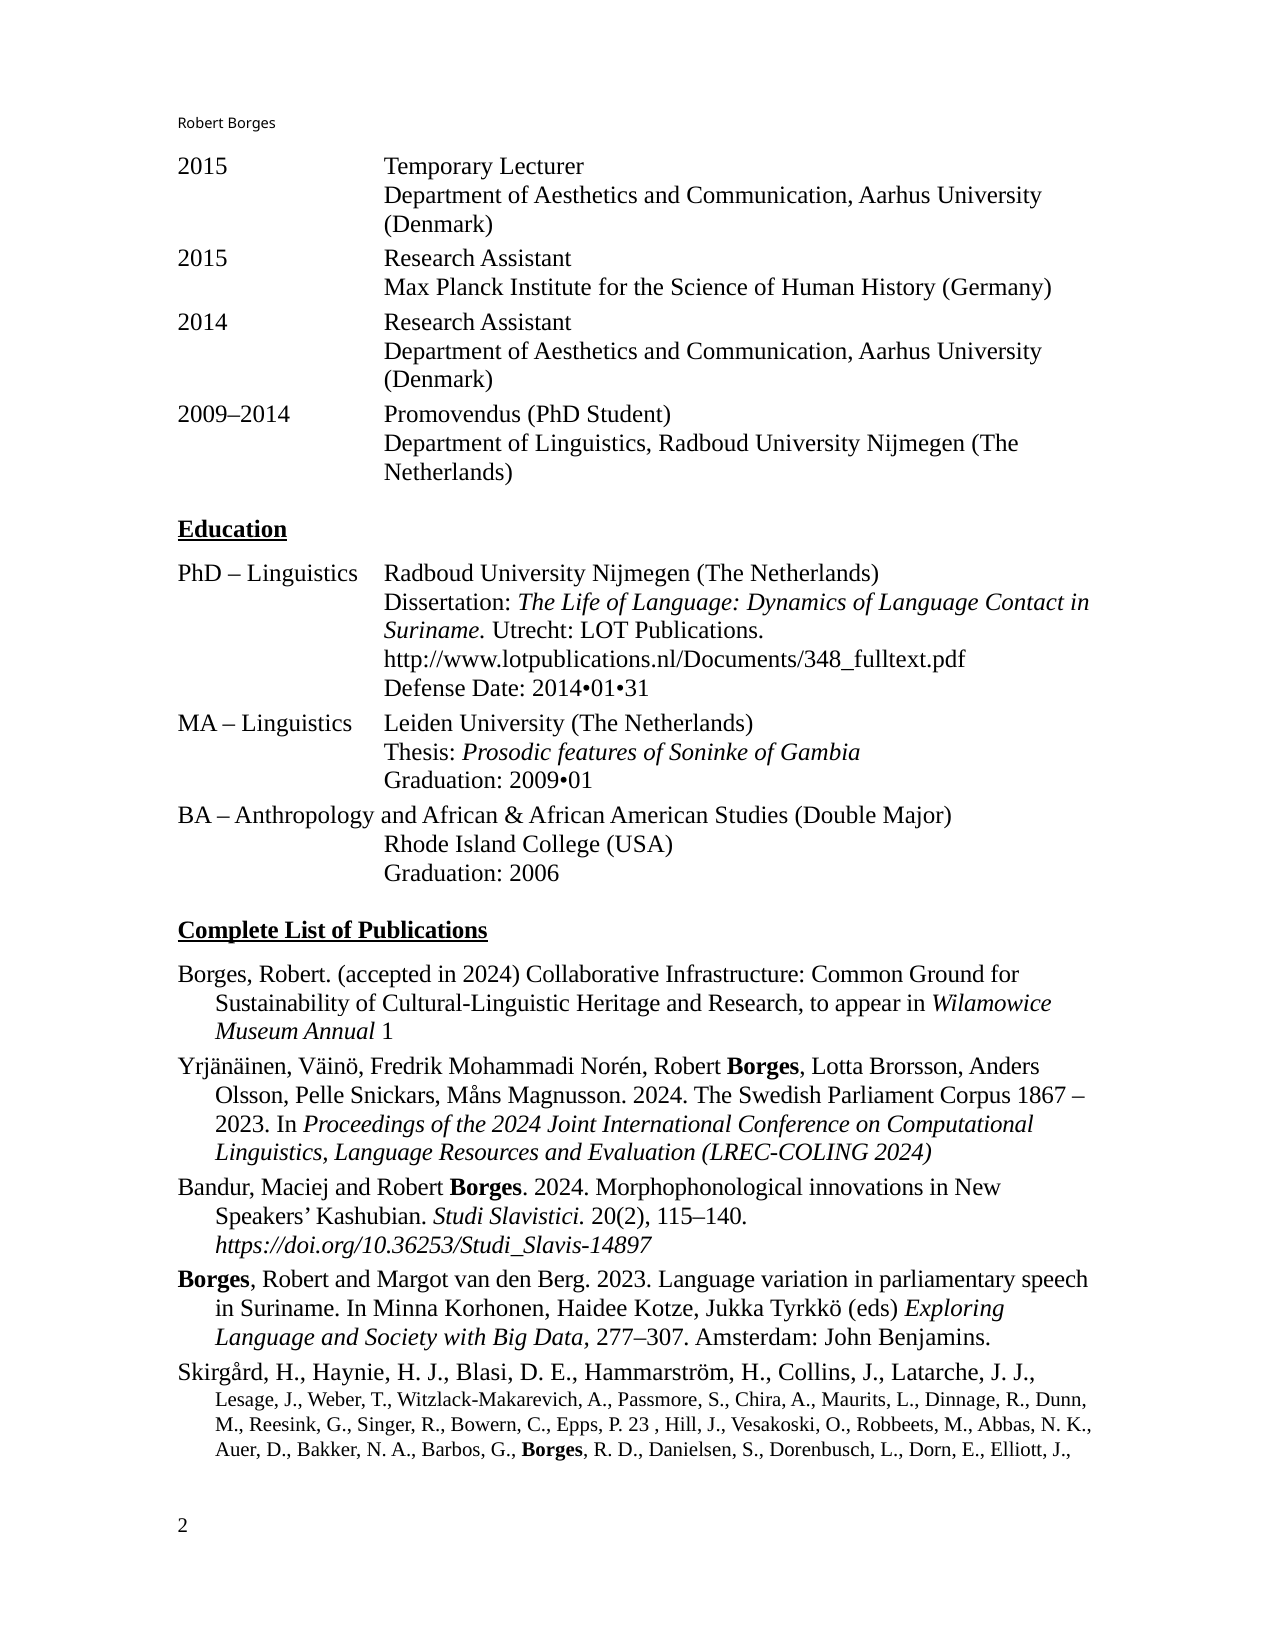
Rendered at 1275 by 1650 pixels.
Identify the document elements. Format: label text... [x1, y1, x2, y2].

text http://www.lotpublications.nl/Documents/348_fulltext.pdf [177, 644, 1098, 673]
text PhD – Linguistics Radboud University Nijmegen (The Netherlands) [177, 558, 1098, 587]
text Dissertation: The Life of Language: Dynamics of Language Contact in Suriname. Utrecht: LOT Publications. [177, 587, 1098, 644]
text Rhode Island College (USA) [177, 829, 1098, 858]
text 2014 Research Assistant [177, 307, 1098, 336]
text Education [177, 514, 1098, 543]
text Graduation: 2006 [177, 858, 1098, 886]
text Thesis: Prosodic features of Soninke of Gambia [177, 737, 1098, 765]
text BA – Anthropology and African & African American Studies (Double Major) [177, 800, 1098, 829]
text Department of Aesthetics and Communication, Aarhus University (Denmark) [177, 180, 1098, 237]
text 2015 Temporary Lecturer [177, 151, 1098, 180]
text Department of Aesthetics and Communication, Aarhus University (Denmark) [177, 336, 1098, 393]
text Max Planck Institute for the Science of Human History (Germany) [177, 272, 1098, 301]
text Skirgård, H., Haynie, H. J., Blasi, D. E., Hammarström, H., Collins, J., Latarche, J. J., Lesage, J., Weber, T., Witzlack-Makarevich, A., Passmore, S., Chira, A., Maurits, L., Dinnage, R., Dunn, M., Reesink, G., Singer, R., Bowern, C., Epps, P. 23 , Hill, J., Vesakoski, O., Robbeets, M., Abbas, N. K., Auer, D., Bakker, N. A., Barbos, G., Borges, R. D., Danielsen, S., Dorenbusch, L., Dorn, E., Elliott, J., [177, 1357, 1098, 1461]
text Borges, Robert and Margot van den Berg. 2023. Language variation in parliamentary speech in Suriname. In Minna Korhonen, Haidee Kotze, Jukka Tyrkkö (eds) Exploring Language and Society with Big Data, 277–307. Amsterdam: John Benjamins. [177, 1264, 1098, 1351]
text 2009–2014 Promovendus (PhD Student) [177, 399, 1098, 428]
text Yrjänäinen, Väinö, Fredrik Mohammadi Norén, Robert Borges, Lotta Brorsson, Anders Olsson, Pelle Snickars, Måns Magnusson. 2024. The Swedish Parliament Corpus 1867 – 2023. In Proceedings of the 2024 Joint International Conference on Computational Linguistics, Language Resources and Evaluation (LREC-COLING 2024) [177, 1051, 1098, 1166]
text 2015 Research Assistant [177, 243, 1098, 272]
text Defense Date: 2014•01•31 [177, 673, 1098, 702]
text Complete List of Publications [177, 915, 1098, 944]
text Graduation: 2009•01 [177, 765, 1098, 794]
text MA – Linguistics Leiden University (The Netherlands) [177, 708, 1098, 737]
text Bandur, Maciej and Robert Borges. 2024. Morphophonological innovations in New Speakers’ Kashubian. Studi Slavistici. 20(2), 115–140. https://doi.org/10.36253/Studi_Slavis-14897 [177, 1172, 1098, 1258]
text Department of Linguistics, Radboud University Nijmegen (The Netherlands) [177, 428, 1098, 486]
text Borges, Robert. (accepted in 2024) Collaborative Infrastructure: Common Ground for Sustainability of Cultural-Linguistic Heritage and Research, to appear in Wilamowice Museum Annual 1 [177, 959, 1098, 1045]
